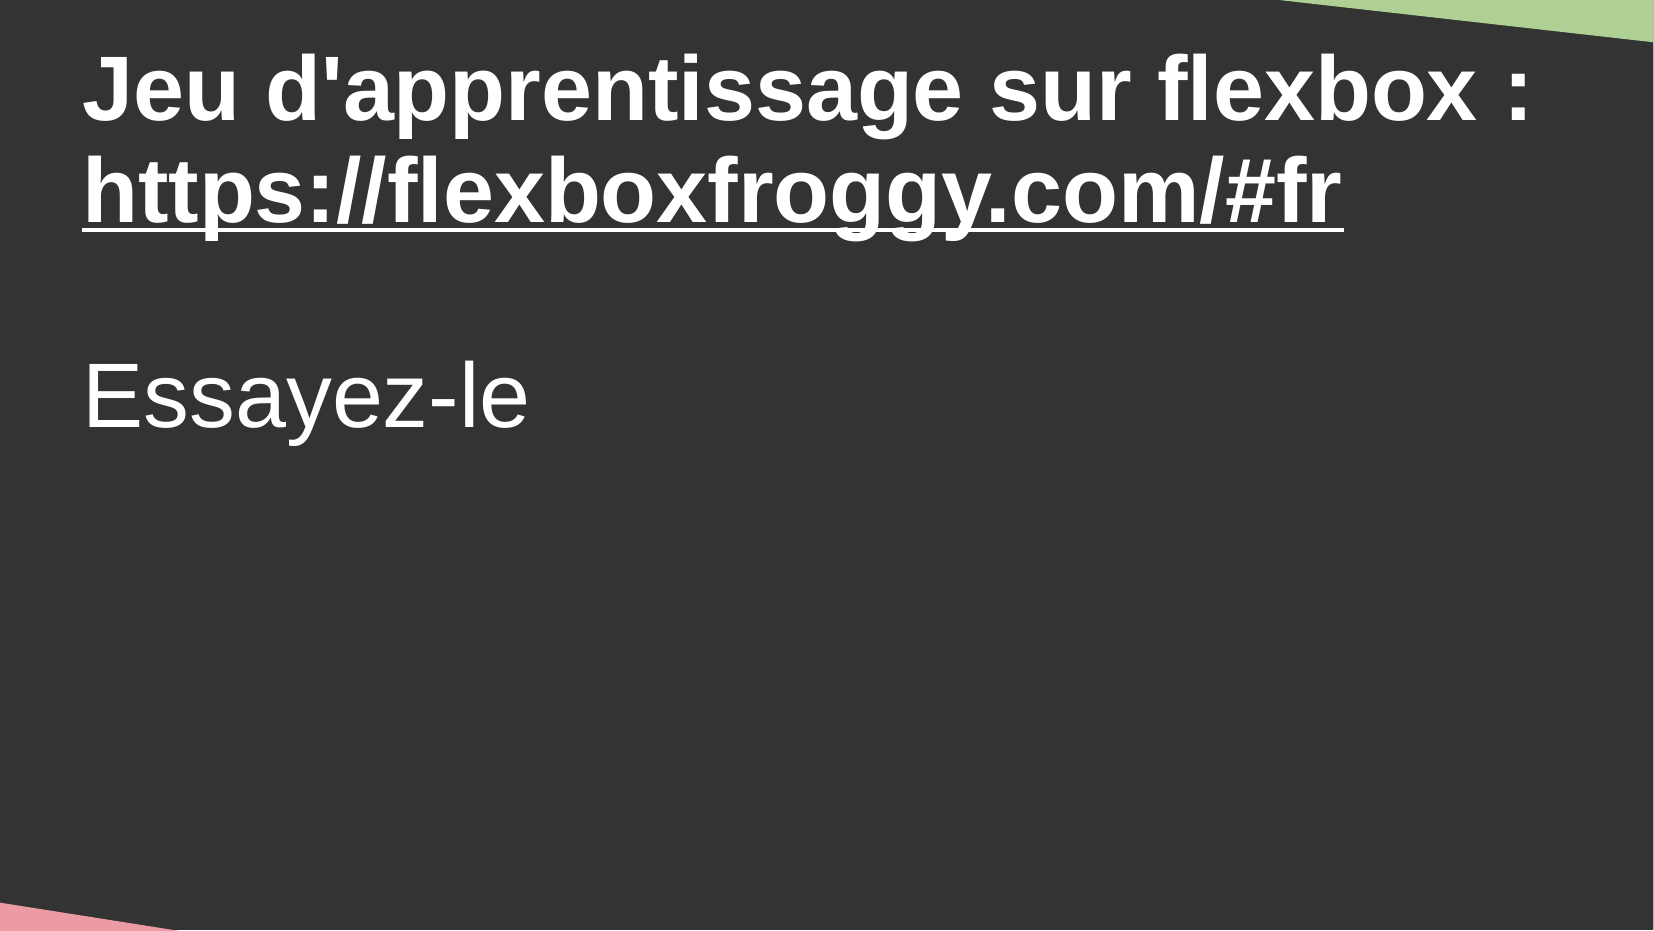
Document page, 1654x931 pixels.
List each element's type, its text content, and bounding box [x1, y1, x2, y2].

text_box [1279, 0, 1654, 43]
text_box [0, 902, 180, 931]
title Jeu d'apprentissage sur flexbox : https://flexboxfroggy.com/#fr Essayez-le [82, 37, 1571, 662]
